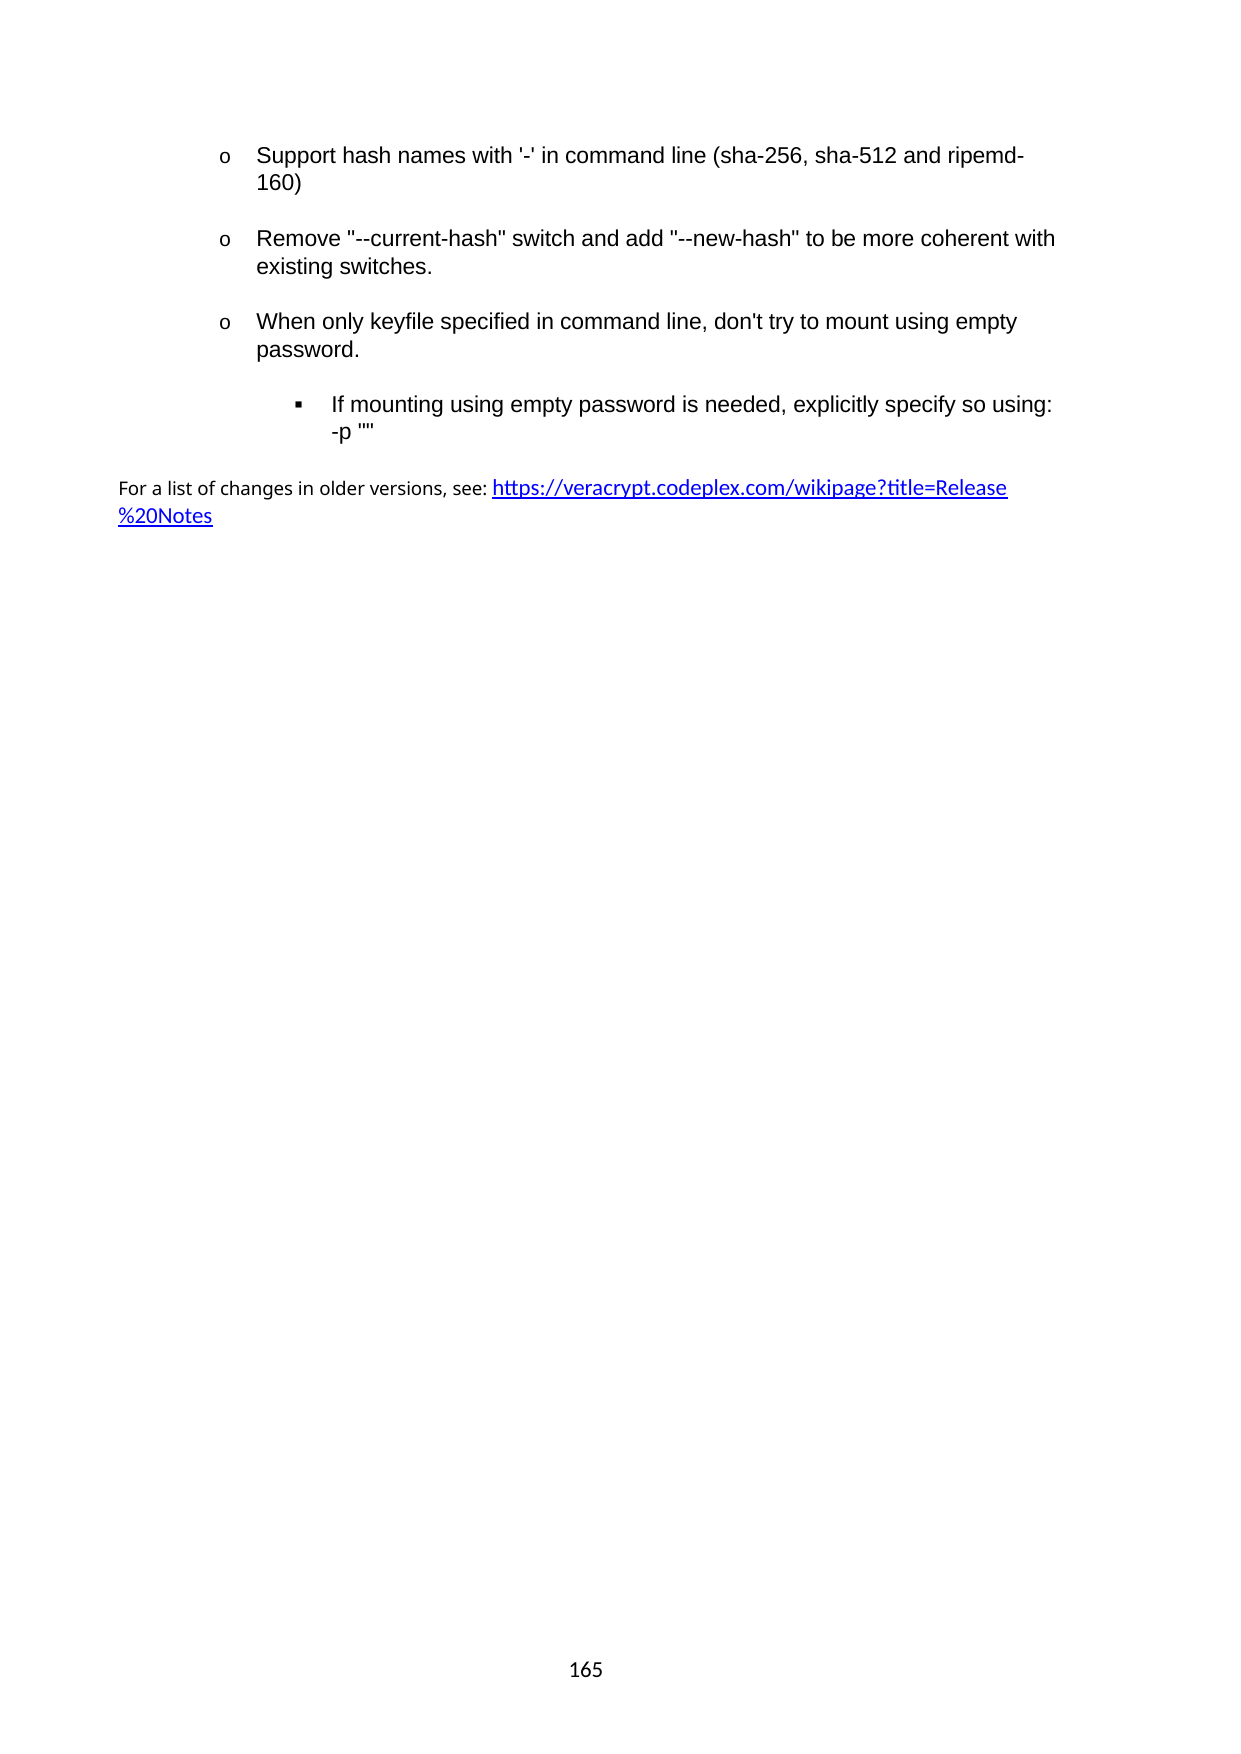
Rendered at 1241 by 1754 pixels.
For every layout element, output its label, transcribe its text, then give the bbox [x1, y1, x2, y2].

list When only keyfile specified in command line, don't try to mount using empty password. [219, 308, 1065, 362]
list Remove "--current-hash" switch and add "--new-hash" to be more coherent with existing switches. [219, 225, 1065, 279]
text For a list of changes in older versions, see: https://veracrypt.codeplex.com/wikipage?title=Release%20Notes [118, 473, 1065, 529]
list Support hash names with '-' in command line (sha-256, sha-512 and ripemd-160) [219, 142, 1065, 196]
list If mounting using empty password is needed, explicitly specify so using: -p "" [294, 391, 1065, 444]
